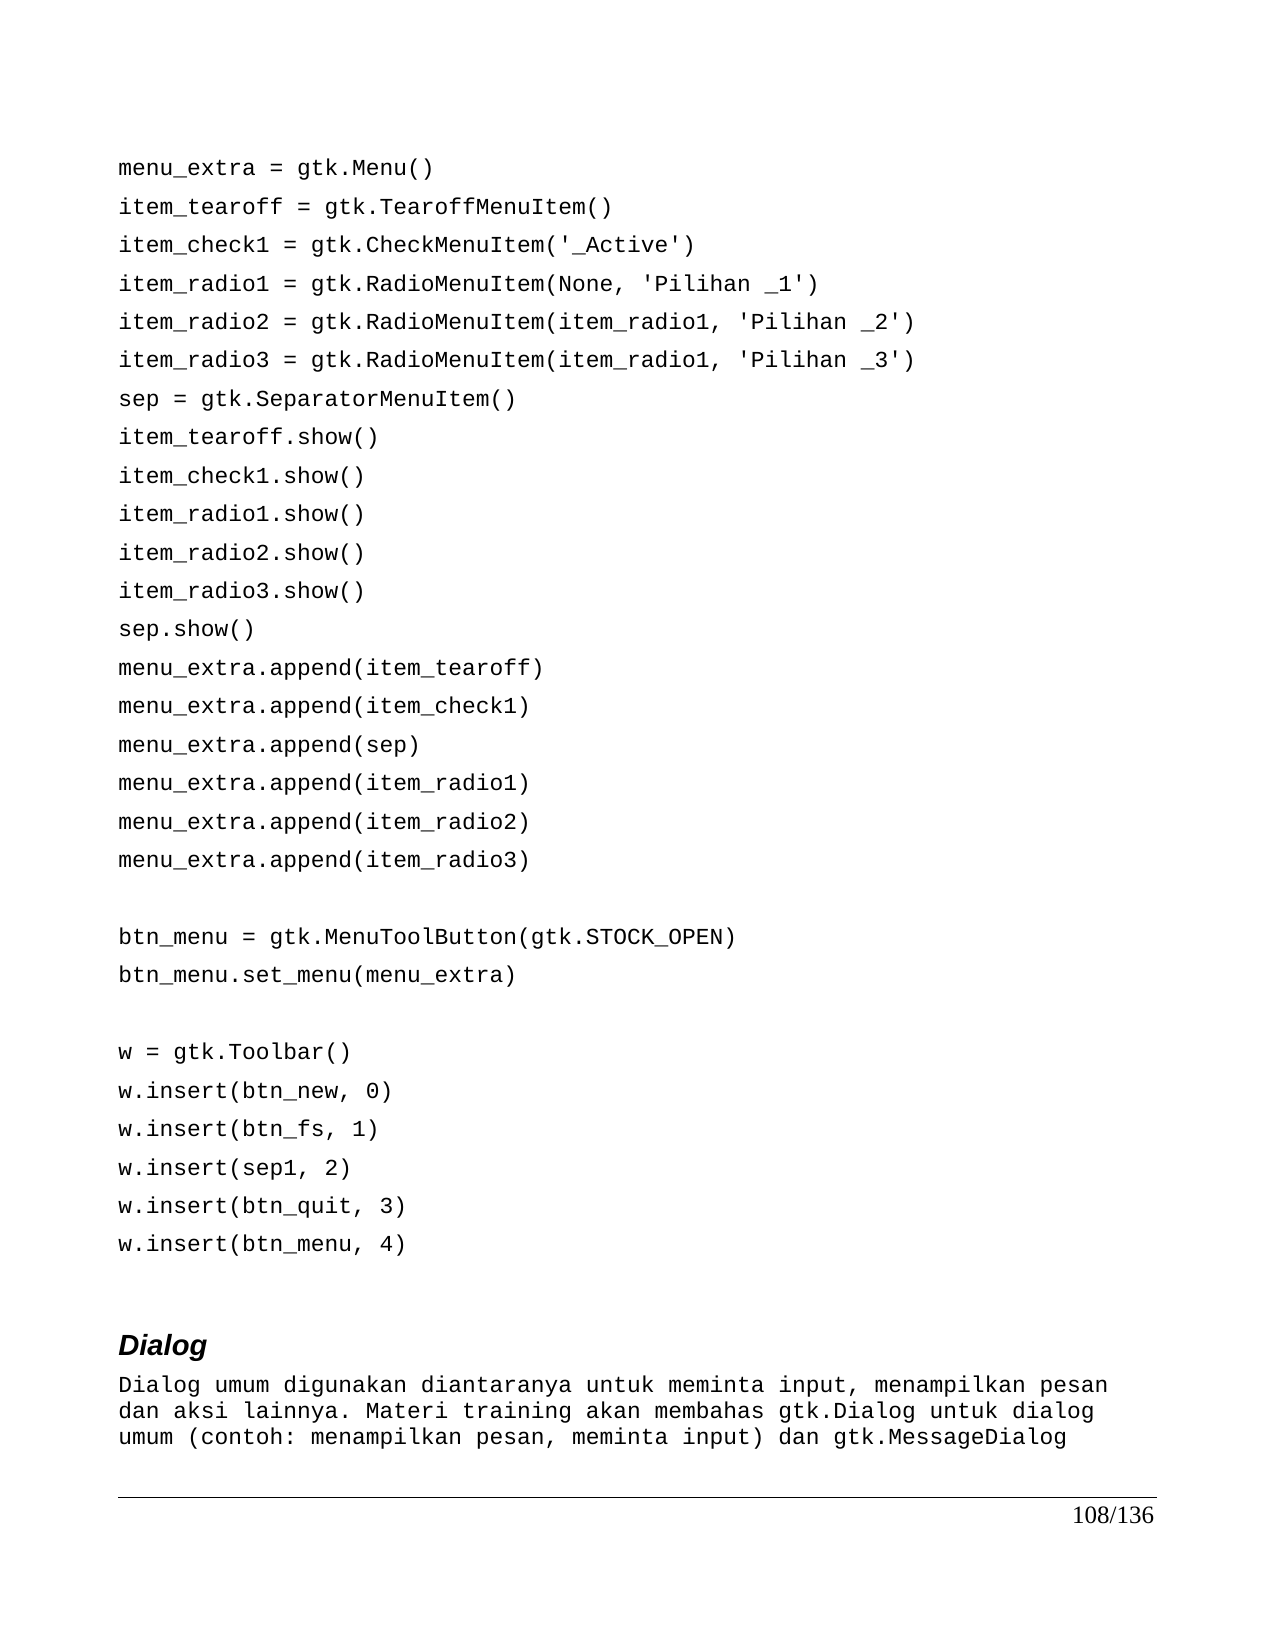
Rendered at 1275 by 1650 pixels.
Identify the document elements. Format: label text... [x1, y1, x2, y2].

text item_radio2.show() [118, 541, 1157, 567]
text w = gtk.Toolbar() [118, 1041, 1157, 1067]
text menu_extra.append(item_radio3) [118, 848, 1157, 874]
text w.insert(btn_fs, 1) [118, 1117, 1157, 1143]
text item_tearoff = gtk.TearoffMenuItem() [118, 195, 1157, 221]
text sep = gtk.SeparatorMenuItem() [118, 387, 1157, 413]
text item_radio3.show() [118, 579, 1157, 605]
text w.insert(btn_menu, 4) [118, 1233, 1157, 1259]
text sep.show() [118, 618, 1157, 644]
text btn_menu.set_menu(menu_extra) [118, 964, 1157, 990]
text w.insert(btn_quit, 3) [118, 1194, 1157, 1220]
text menu_extra.append(item_check1) [118, 695, 1157, 721]
text item_radio2 = gtk.RadioMenuItem(item_radio1, 'Pilihan _2') [118, 310, 1157, 336]
text menu_extra.append(item_radio1) [118, 772, 1157, 797]
text item_tearoff.show() [118, 426, 1157, 452]
text menu_extra.append(sep) [118, 733, 1157, 759]
text Dialog umum digunakan diantaranya untuk meminta input, menampilkan pesan dan aksi lainnya. Materi training akan membahas gtk.Dialog untuk dialog umum (contoh: menampilkan pesan, meminta input) dan gtk.MessageDialog [118, 1373, 1157, 1451]
text item_radio3 = gtk.RadioMenuItem(item_radio1, 'Pilihan _3') [118, 349, 1157, 375]
text menu_extra.append(item_radio2) [118, 810, 1157, 836]
subtitle Dialog [118, 1327, 1157, 1361]
text menu_extra = gtk.Menu() [118, 157, 1157, 182]
text w.insert(btn_new, 0) [118, 1079, 1157, 1105]
text menu_extra.append(item_tearoff) [118, 656, 1157, 682]
text item_check1.show() [118, 464, 1157, 490]
text item_radio1.show() [118, 502, 1157, 528]
text w.insert(sep1, 2) [118, 1156, 1157, 1182]
text btn_menu = gtk.MenuToolButton(gtk.STOCK_OPEN) [118, 925, 1157, 951]
text item_check1 = gtk.CheckMenuItem('_Active') [118, 233, 1157, 259]
text item_radio1 = gtk.RadioMenuItem(None, 'Pilihan _1') [118, 272, 1157, 298]
